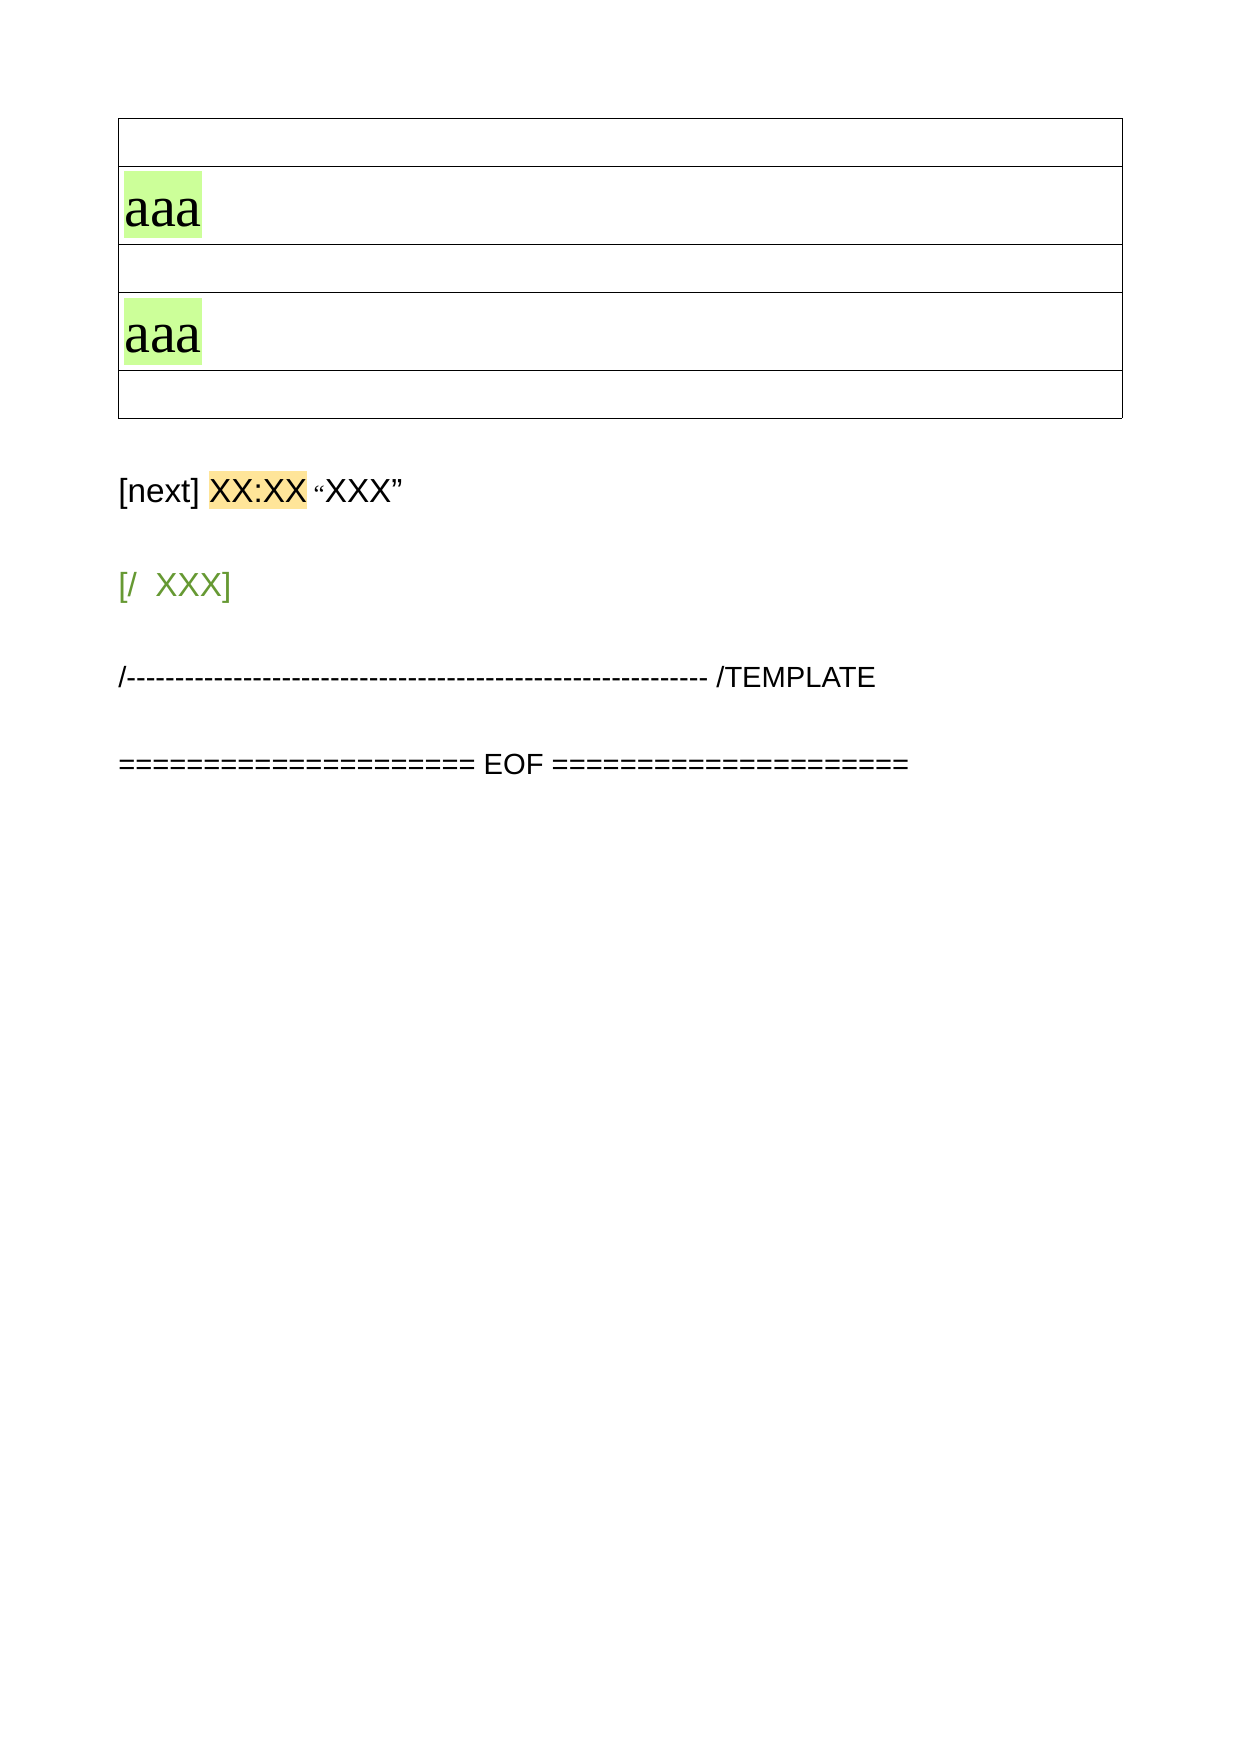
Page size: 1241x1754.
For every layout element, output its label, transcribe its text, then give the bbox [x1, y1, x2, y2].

text /------------------------------------------------------------ /TEMPLATE [118, 659, 1122, 693]
table_cell aaa [119, 167, 1122, 244]
table_cell aaa [119, 293, 1122, 370]
text ===================== EOF ===================== [118, 747, 1122, 781]
table_cell [119, 371, 1122, 418]
table_cell [119, 245, 1122, 292]
text [next] XX:XX “XXX” [118, 471, 1122, 509]
table_cell [119, 119, 1122, 166]
text [/ XXX] [118, 565, 1122, 604]
